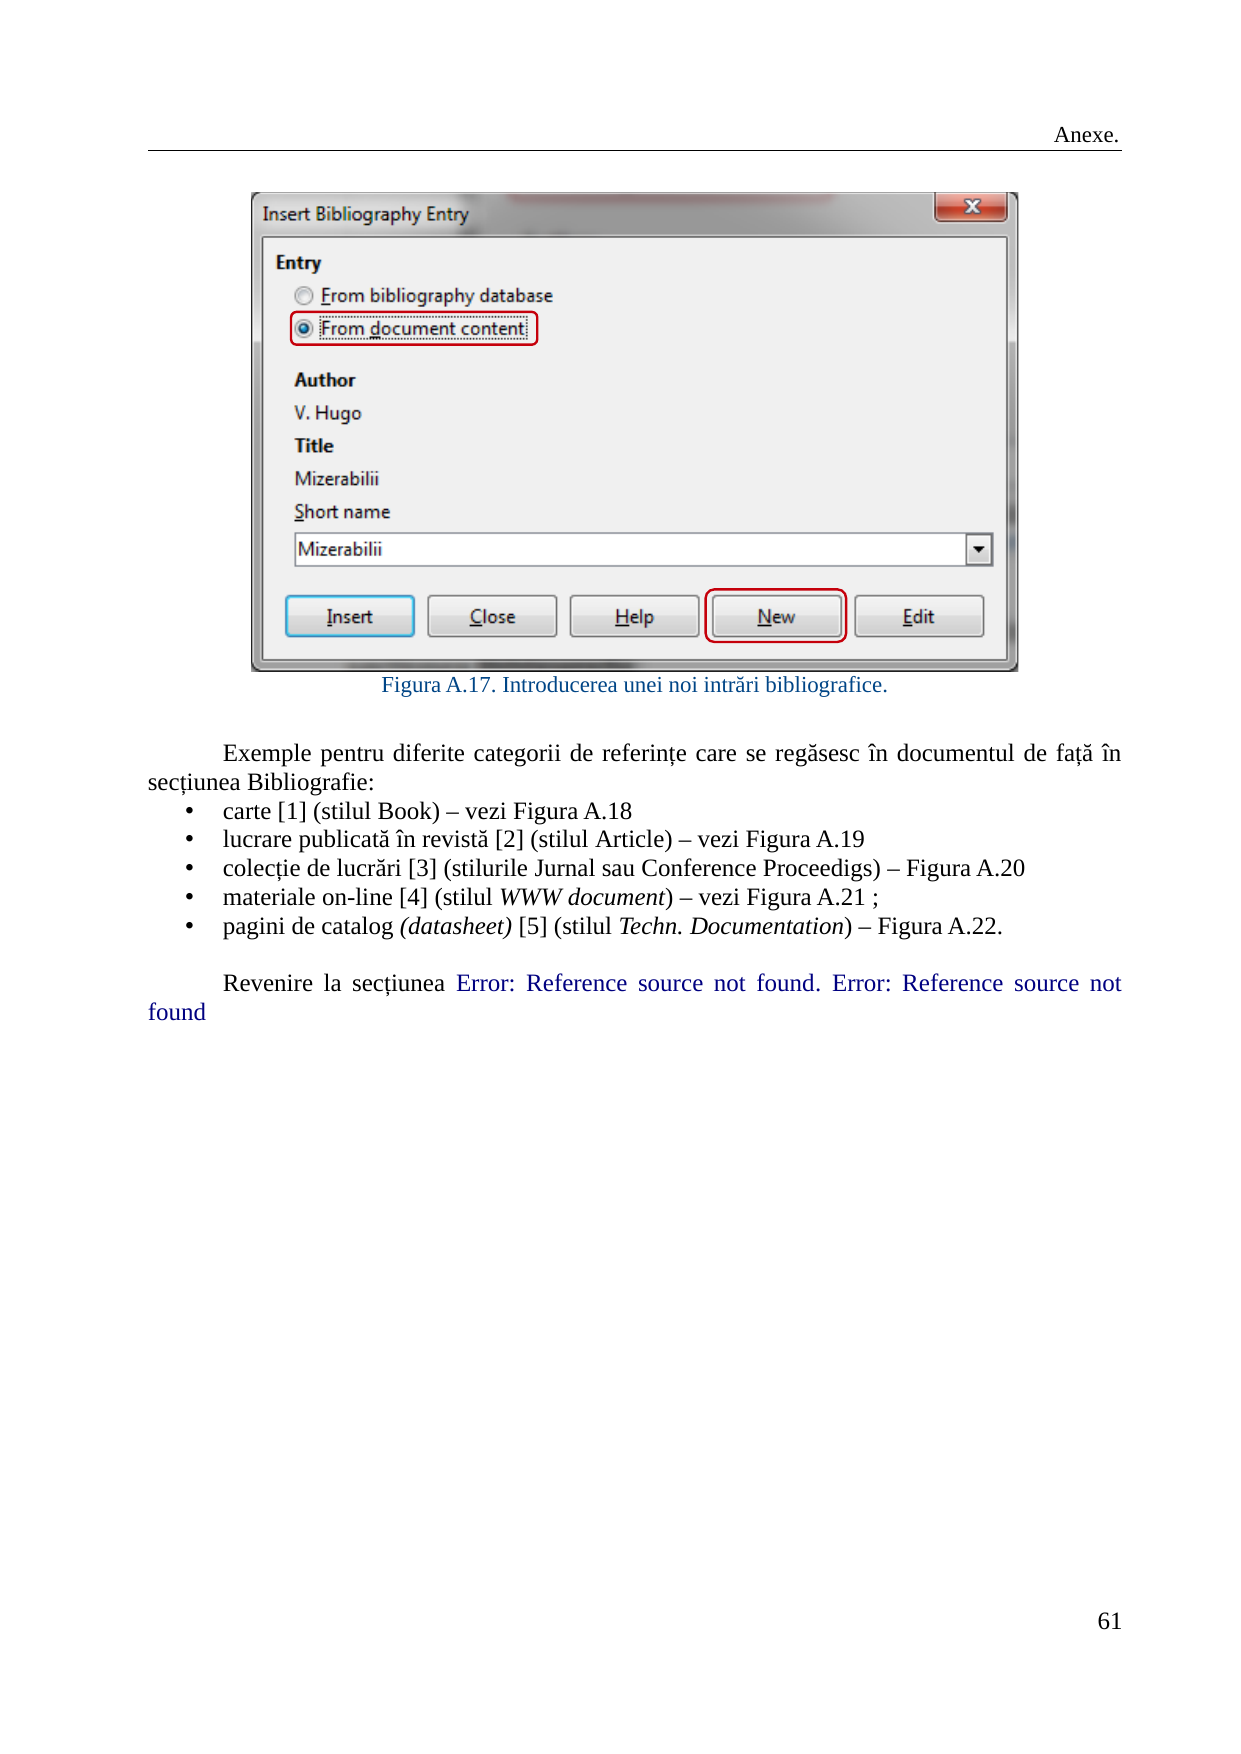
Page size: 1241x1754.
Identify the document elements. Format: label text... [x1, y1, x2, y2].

text Exemple pentru diferite categorii de referințe care se regăsesc în documentul de față în secțiunea Bibliografie: [148, 738, 1122, 796]
list colecție de lucrări [3] (stilurile Jurnal sau Conference Proceedigs) – Figura A.20 [185, 853, 1122, 882]
list materiale on-line [4] (stilul WWW document) – vezi Figura A.21 ; [185, 882, 1122, 911]
picture [251, 192, 1019, 672]
list lucrare publicată în revistă [2] (stilul Article) – vezi Figura A.19 [185, 824, 1122, 853]
text Figura A.17. Introducerea unei noi intrări bibliografice. [148, 672, 1122, 698]
list pagini de catalog (datasheet) [5] (stilul Techn. Documentation) – Figura A.22. [185, 911, 1122, 939]
list carte [1] (stilul Book) – vezi Figura A.18 [185, 796, 1122, 824]
text Revenire la secțiunea Error: Reference source not found. Error: Reference source not found [148, 968, 1122, 1026]
